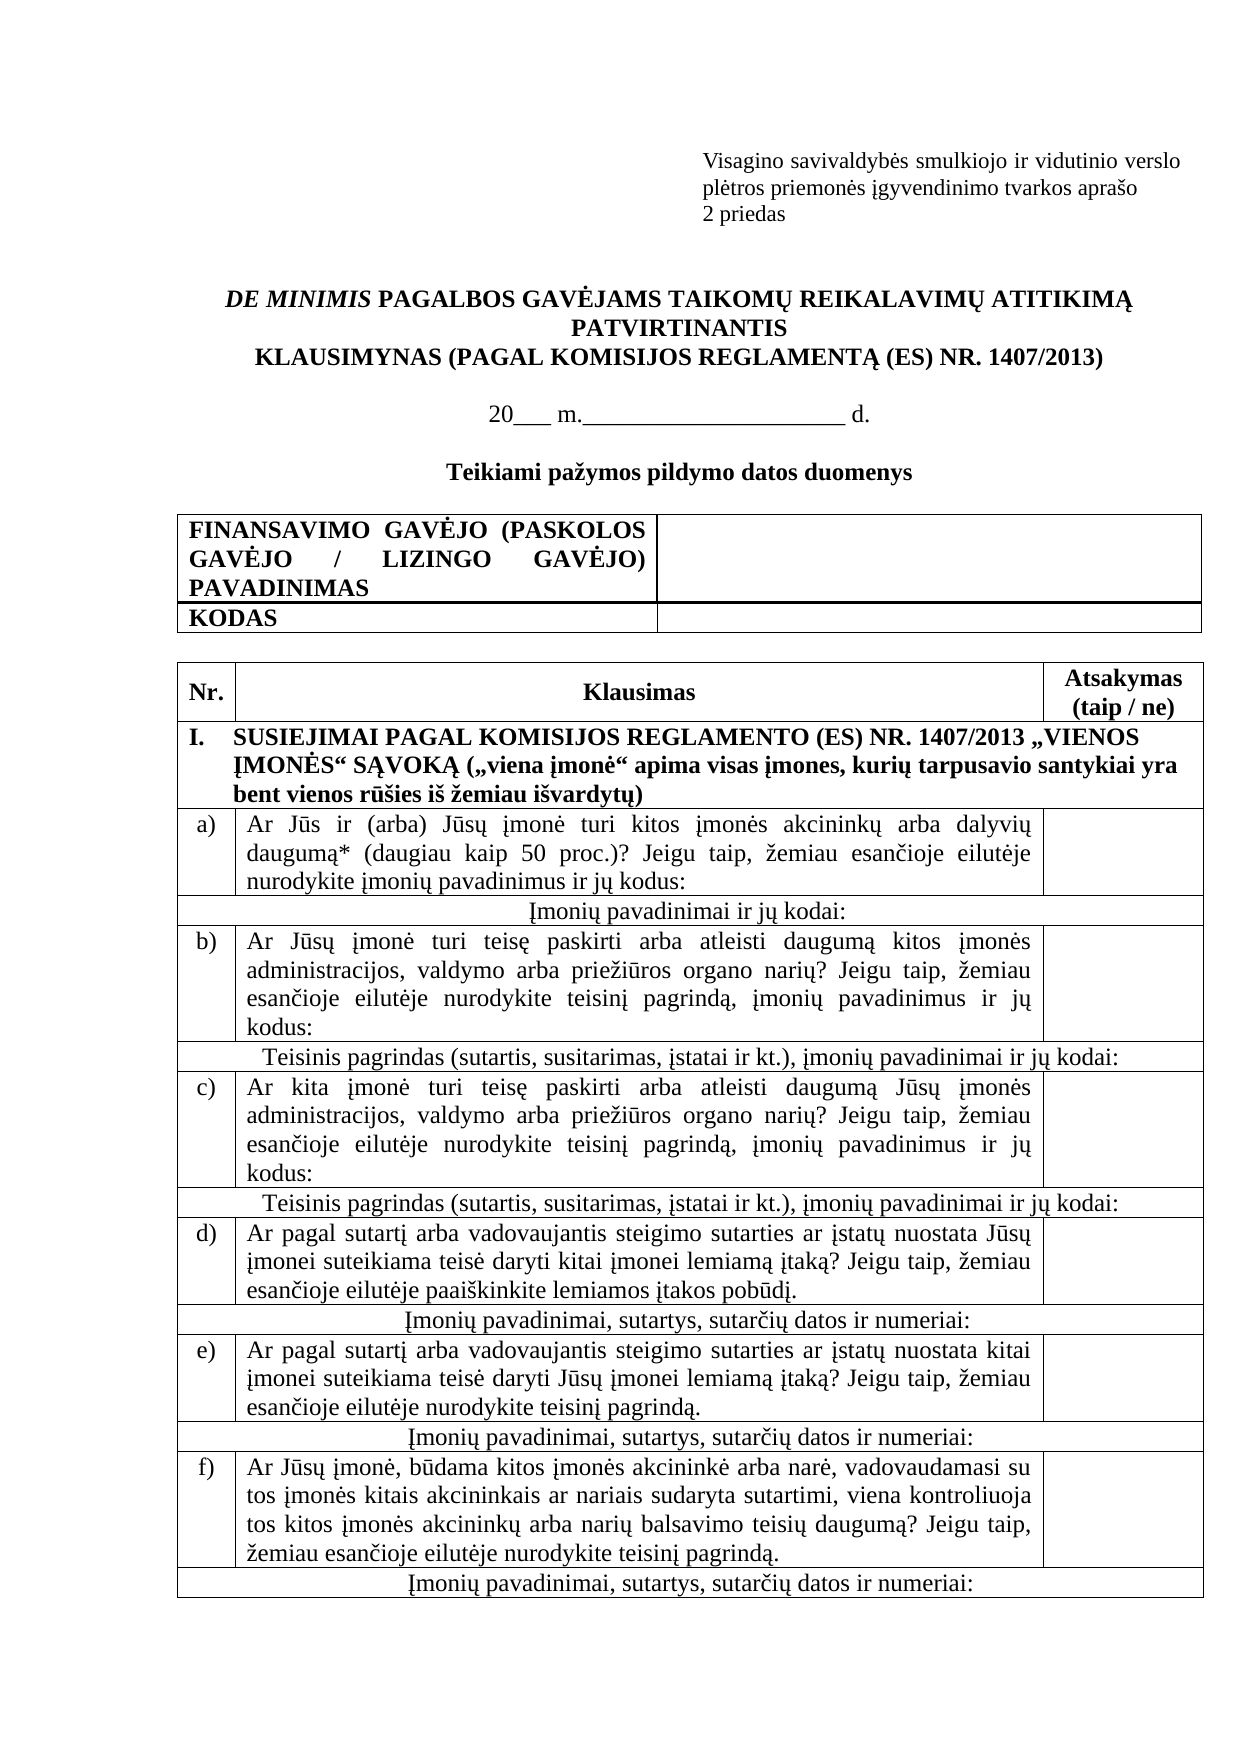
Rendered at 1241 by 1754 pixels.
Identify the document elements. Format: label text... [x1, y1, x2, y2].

table_cell Ar Jūsų įmonė turi teisę paskirti arba atleisti daugumą kitos įmonės administracijos, valdymo arba priežiūros organo narių? Jeigu taip, žemiau esančioje eilutėje nurodykite teisinį pagrindą, įmonių pavadinimus ir jų kodus: [236, 926, 1043, 1041]
table_header [658, 515, 1201, 601]
table_cell Ar pagal sutartį arba vadovaujantis steigimo sutarties ar įstatų nuostata Jūsų įmonei suteikiama teisė daryti kitai įmonei lemiamą įtaką? Jeigu taip, žemiau esančioje eilutėje paaiškinkite lemiamos įtakos pobūdį. [236, 1218, 1043, 1304]
table_cell [1044, 1218, 1203, 1304]
text Teikiami pažymos pildymo datos duomenys [177, 457, 1181, 485]
table_cell [1044, 809, 1203, 895]
table_cell [1044, 1335, 1203, 1421]
table_cell a) [178, 809, 235, 895]
table_cell Ar Jūsų įmonė, būdama kitos įmonės akcininkė arba narė, vadovaudamasi su tos įmonės kitais akcininkais ar nariais sudaryta sutartimi, viena kontroliuoja tos kitos įmonės akcininkų arba narių balsavimo teisių daugumą? Jeigu taip, žemiau esančioje eilutėje nurodykite teisinį pagrindą. [236, 1452, 1043, 1567]
table_cell Įmonių pavadinimai ir jų kodai: [178, 896, 1203, 925]
table_cell KODAS [178, 604, 657, 632]
table_cell I. SUSIEJIMAI PAGAL KOMISIJOS REGLAMENTO (ES) NR. 1407/2013 „VIENOS ĮMONĖS“ SĄVOKĄ („viena įmonė“ apima visas įmones, kurių tarpusavio santykiai yra bent vienos rūšies iš žemiau išvardytų) [178, 722, 1203, 808]
table_cell e) [178, 1335, 235, 1421]
table_cell f) [178, 1452, 235, 1567]
table_cell c) [178, 1072, 235, 1187]
table_header Atsakymas (taip / ne) [1044, 663, 1203, 721]
text 20___ m._____________________ d. [177, 399, 1181, 428]
table_cell Įmonių pavadinimai, sutartys, sutarčių datos ir numeriai: [178, 1422, 1203, 1451]
table_cell [1044, 1072, 1203, 1187]
table_cell [1044, 1452, 1203, 1567]
text 2 priedas [702, 200, 1181, 227]
table_cell d) [178, 1218, 235, 1304]
table_cell [1044, 926, 1203, 1041]
table_cell Ar pagal sutartį arba vadovaujantis steigimo sutarties ar įstatų nuostata kitai įmonei suteikiama teisė daryti Jūsų įmonei lemiamą įtaką? Jeigu taip, žemiau esančioje eilutėje nurodykite teisinį pagrindą. [236, 1335, 1043, 1421]
table_cell Įmonių pavadinimai, sutartys, sutarčių datos ir numeriai: [178, 1305, 1203, 1334]
text KLAUSIMYNAS (PAGAL KOMISIJOS REGLAMENTĄ (ES) NR. 1407/2013) [177, 342, 1181, 370]
table_header Nr. [178, 663, 235, 721]
table_cell Teisinis pagrindas (sutartis, susitarimas, įstatai ir kt.), įmonių pavadinimai ir jų kodai: [178, 1188, 1203, 1217]
table_cell b) [178, 926, 235, 1041]
table_cell Ar Jūs ir (arba) Jūsų įmonė turi kitos įmonės akcininkų arba dalyvių daugumą* (daugiau kaip 50 proc.)? Jeigu taip, žemiau esančioje eilutėje nurodykite įmonių pavadinimus ir jų kodus: [236, 809, 1043, 895]
table_header Klausimas [236, 663, 1043, 721]
table_cell [658, 604, 1201, 632]
table_cell Ar kita įmonė turi teisę paskirti arba atleisti daugumą Jūsų įmonės administracijos, valdymo arba priežiūros organo narių? Jeigu taip, žemiau esančioje eilutėje nurodykite teisinį pagrindą, įmonių pavadinimus ir jų kodus: [236, 1072, 1043, 1187]
table_cell Teisinis pagrindas (sutartis, susitarimas, įstatai ir kt.), įmonių pavadinimai ir jų kodai: [178, 1042, 1203, 1071]
table_header FINANSAVIMO GAVĖJO (PASKOLOS GAVĖJO / LIZINGO GAVĖJO) PAVADINIMAS [178, 515, 656, 601]
table_cell Įmonių pavadinimai, sutartys, sutarčių datos ir numeriai: [178, 1568, 1203, 1597]
text DE MINIMIS PAGALBOS GAVĖJAMS TAIKOMŲ REIKALAVIMŲ ATITIKIMĄ PATVIRTINANTIS [177, 284, 1181, 342]
text Visagino savivaldybės smulkiojo ir vidutinio verslo plėtros priemonės įgyvendinimo tvarkos aprašo [702, 148, 1181, 200]
